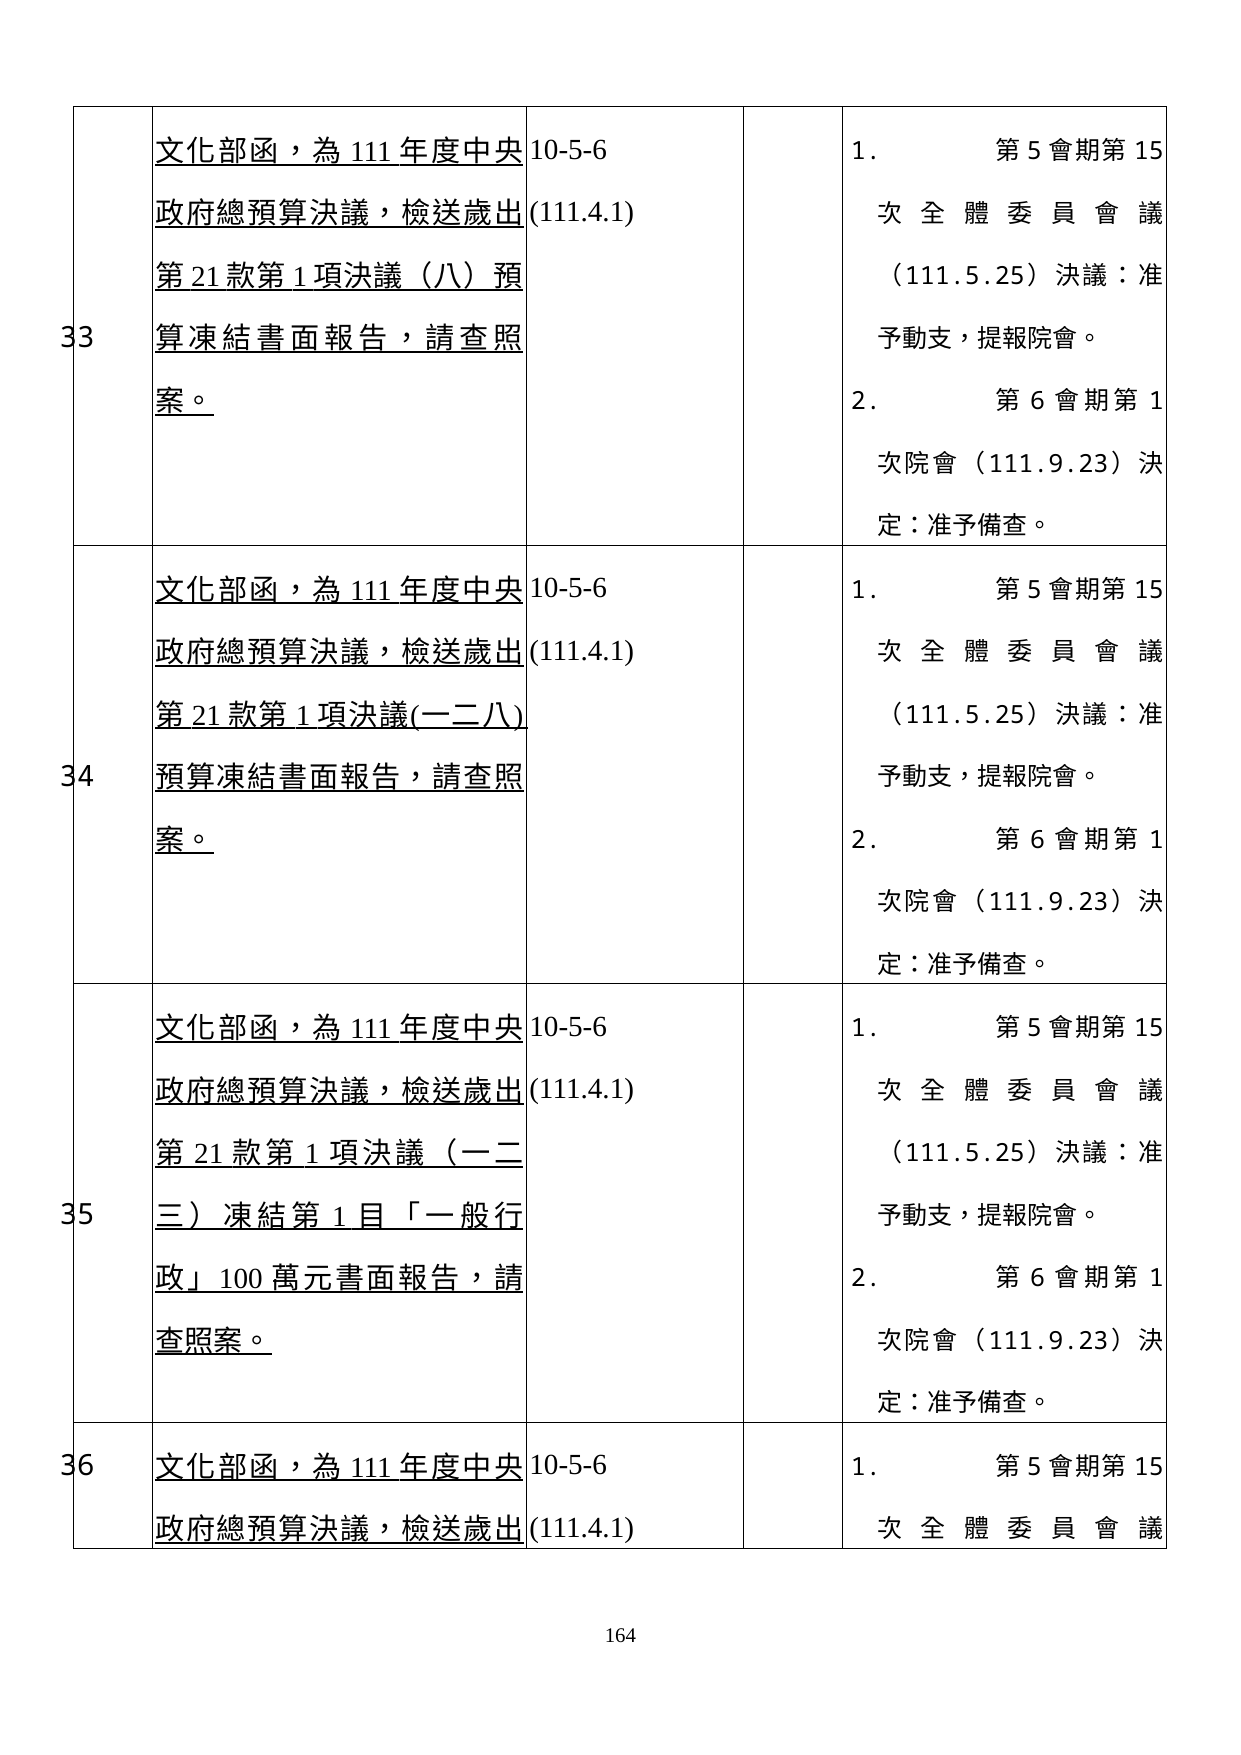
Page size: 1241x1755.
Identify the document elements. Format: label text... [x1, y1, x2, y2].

table_cell [744, 1423, 842, 1548]
table_cell 10-5-6 (111.4.1) [527, 1423, 743, 1548]
table_cell 1. 第5會期第15次全體委員會議 [843, 1423, 1166, 1548]
table_cell 1. 第5會期第15次全體委員會議（111.5.25）決議：准予動支，提報院會。 2. 第6會期第1次院會（111.9.23）決定：准予備查。 [843, 984, 1166, 1422]
table_cell 文化部函，為111年度中央政府總預算決議，檢送歲出 [153, 1423, 526, 1548]
table_cell 1. 第5會期第15次全體委員會議（111.5.25）決議：准予動支，提報院會。 2. 第6會期第1次院會（111.9.23）決定：准予備查。 [843, 546, 1166, 983]
table_cell [74, 107, 152, 544]
table_cell [744, 984, 842, 1422]
table_cell [74, 546, 152, 983]
table_cell [744, 107, 842, 544]
table_cell 10-5-6 (111.4.1) [527, 984, 743, 1422]
table_cell 10-5-6 (111.4.1) [527, 546, 743, 983]
table_cell [74, 984, 152, 1422]
table_cell [744, 546, 842, 983]
table_cell 文化部函，為111年度中央政府總預算決議，檢送歲出第21款第1項決議(一二八)預算凍結書面報告，請查照案。 [153, 546, 526, 983]
table_cell 1. 第5會期第15次全體委員會議（111.5.25）決議：准予動支，提報院會。 2. 第6會期第1次院會（111.9.23）決定：准予備查。 [843, 107, 1166, 544]
table_cell 文化部函，為111年度中央政府總預算決議，檢送歲出第21款第1項決議（八）預算凍結書面報告，請查照案。 [153, 107, 526, 544]
table_cell 10-5-6 (111.4.1) [527, 107, 743, 544]
table_cell [74, 1423, 152, 1548]
table_cell 文化部函，為111年度中央政府總預算決議，檢送歲出第21款第1項決議（一二三）凍結第1目「一般行政」100萬元書面報告，請查照案。 [153, 984, 526, 1422]
